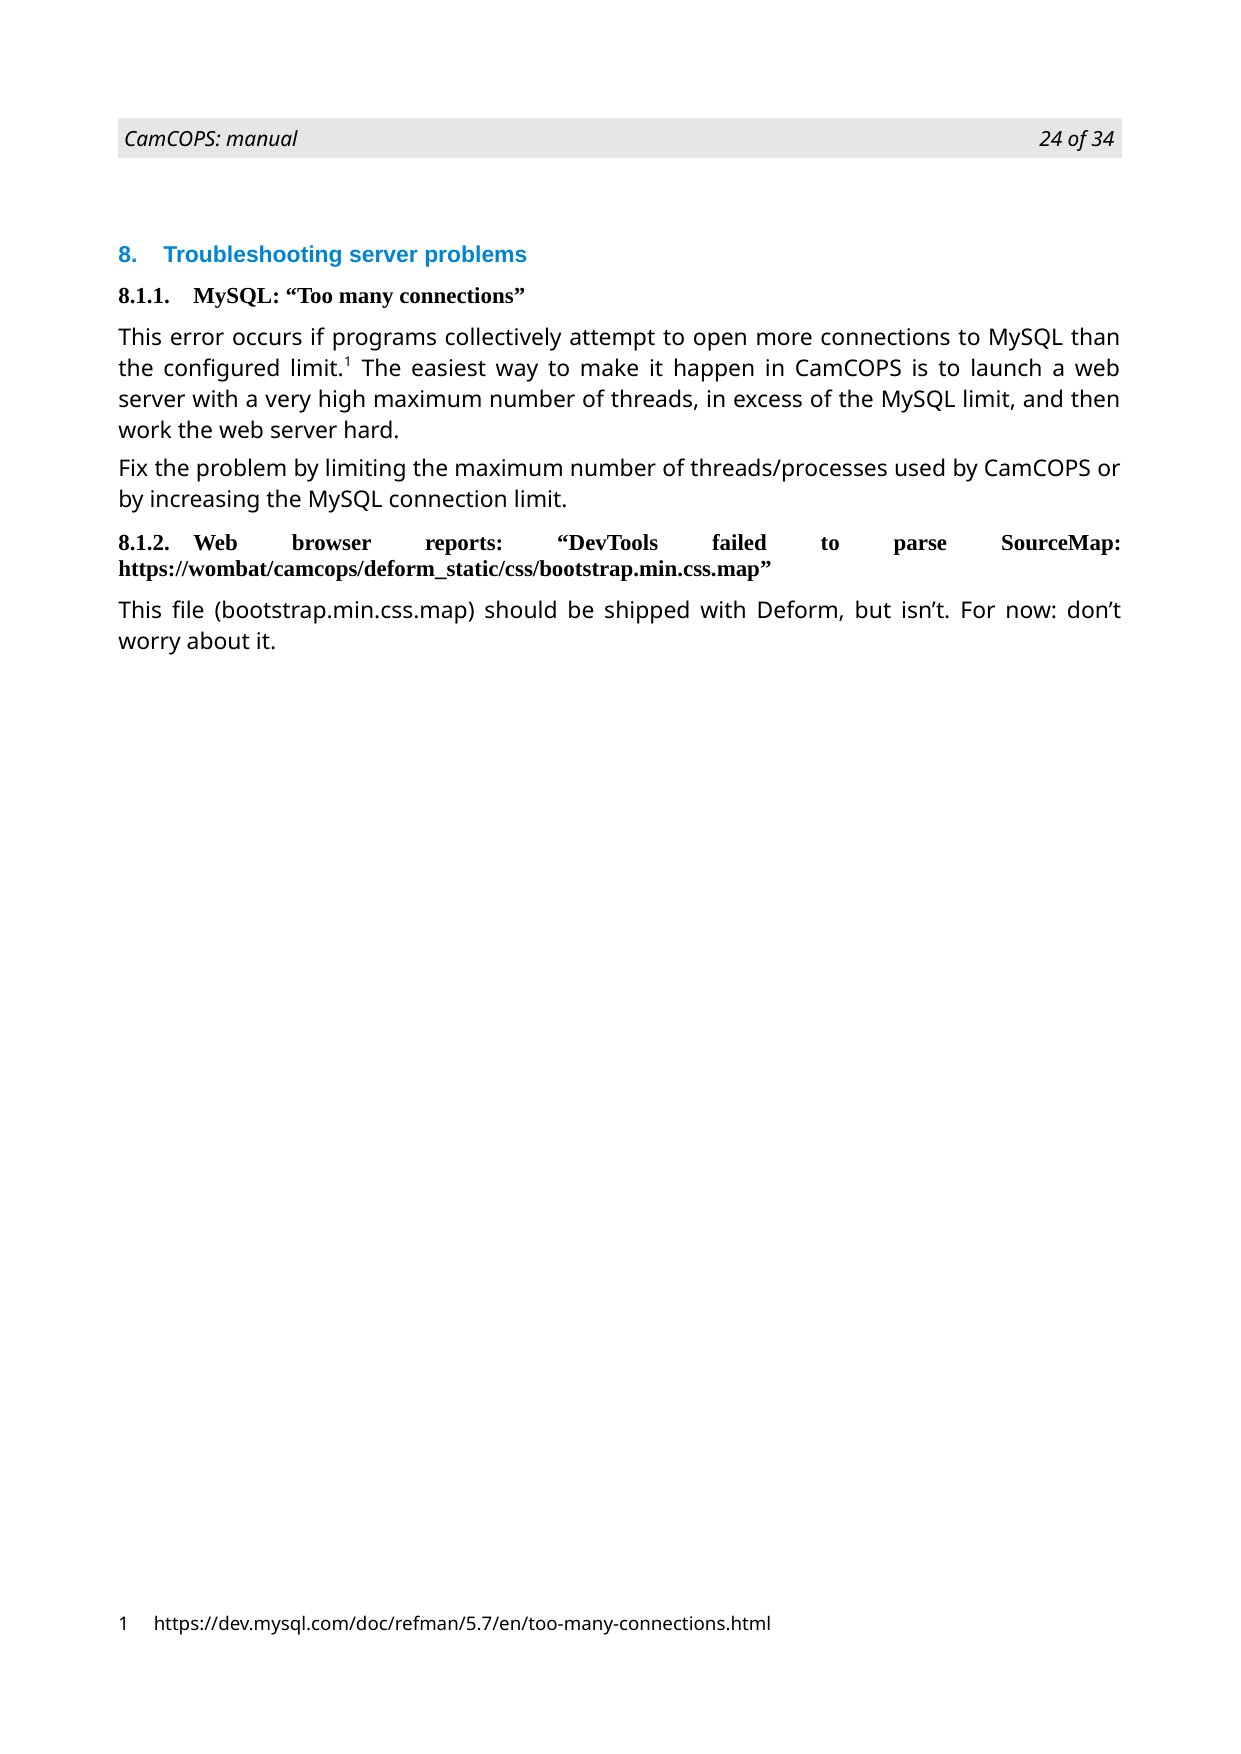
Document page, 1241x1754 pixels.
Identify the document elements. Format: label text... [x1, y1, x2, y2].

text https://dev.mysql.com/doc/refman/5.7/en/too-many-connections.html [118, 1610, 1122, 1636]
subtitle Web browser reports: “DevTools failed to parse SourceMap: https://wombat/camcops/deform_static/css/bootstrap.min.css.map” [118, 529, 1122, 581]
text This error occurs if programs collectively attempt to open more connections to MySQL than the configured limit. The easiest way to make it happen in CamCOPS is to launch a web server with a very high maximum number of threads, in excess of the MySQL limit, and then work the web server hard. [118, 321, 1122, 446]
subtitle Troubleshooting server problems [118, 241, 1122, 267]
subtitle MySQL: “Too many connections” [118, 282, 1122, 308]
text Fix the problem by limiting the maximum number of threads/processes used by CamCOPS or by increasing the MySQL connection limit. [118, 452, 1122, 514]
text This file (bootstrap.min.css.map) should be shipped with Deform, but isn’t. For now: don’t worry about it. [118, 594, 1122, 656]
